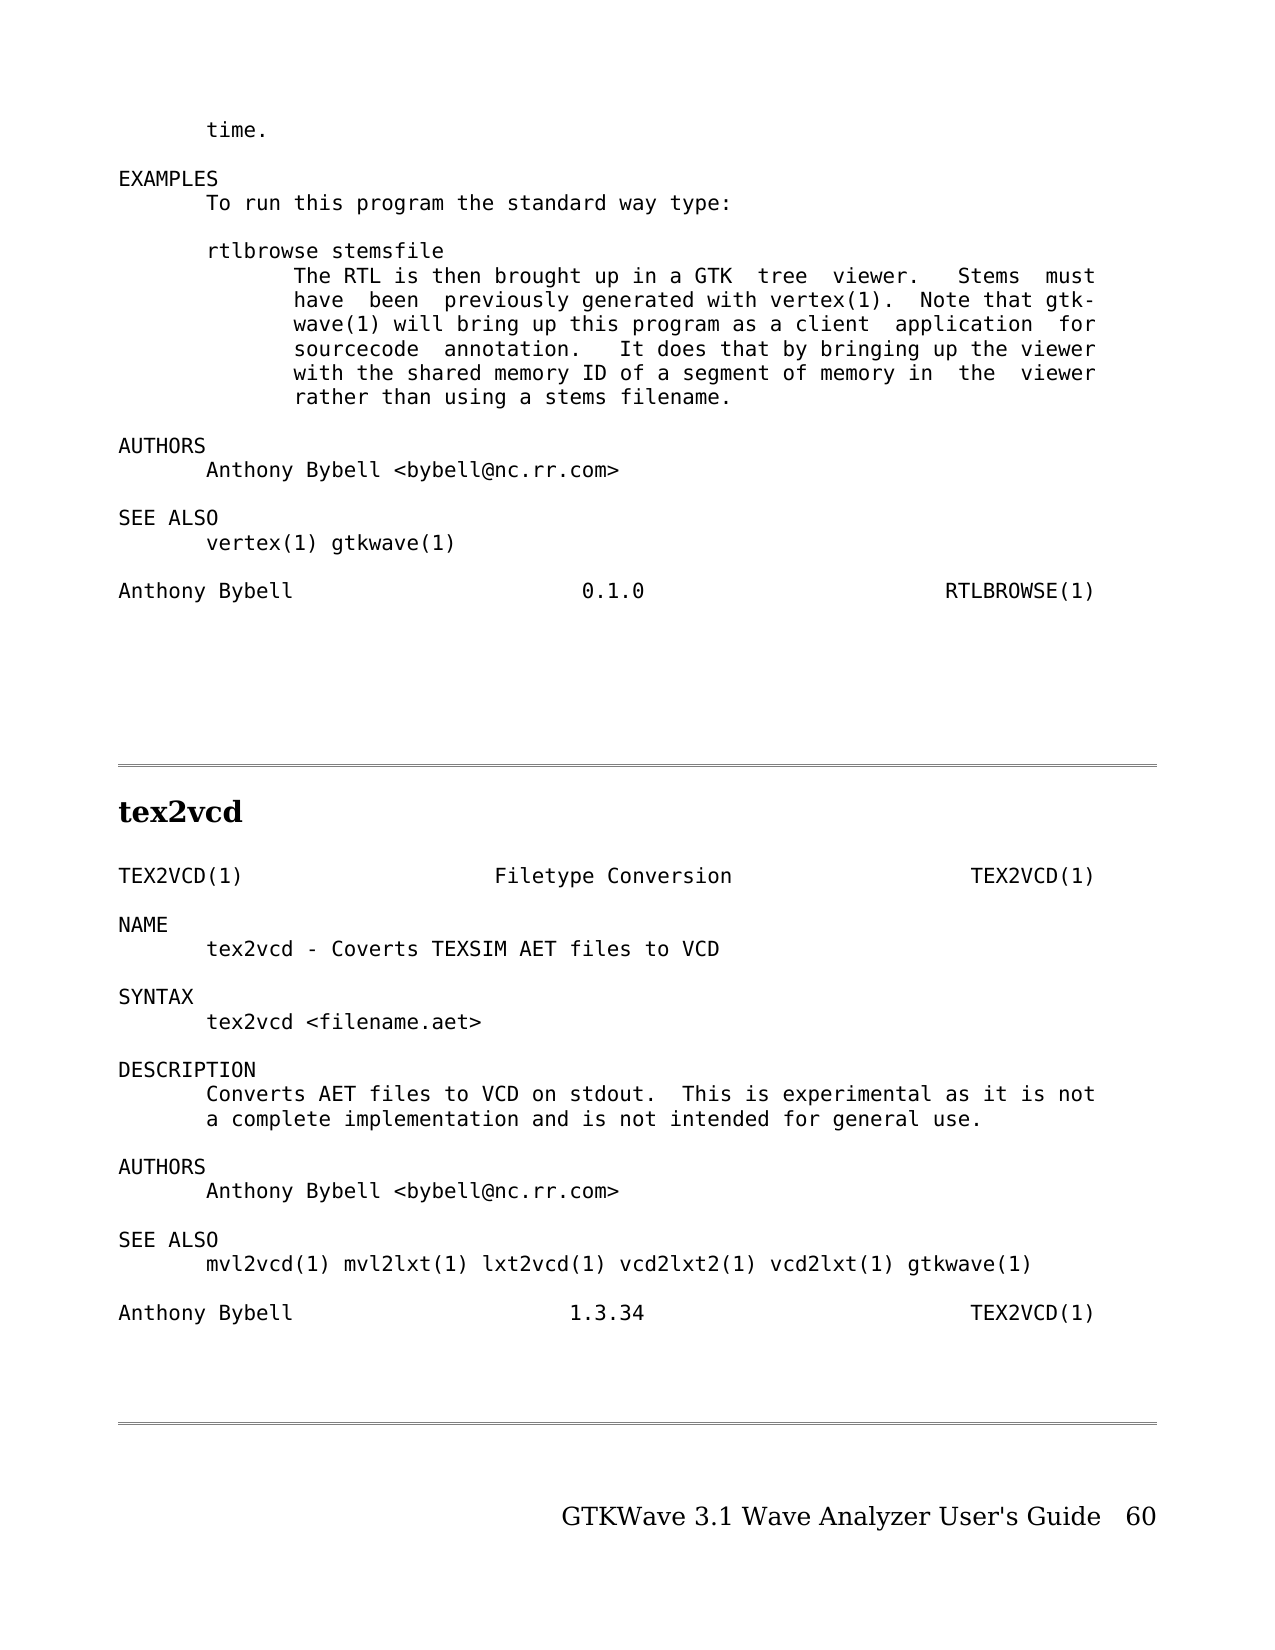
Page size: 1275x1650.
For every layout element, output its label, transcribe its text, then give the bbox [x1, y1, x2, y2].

text sourcecode annotation. It does that by bringing up the viewer [118, 337, 1157, 361]
text The RTL is then brought up in a GTK tree viewer. Stems must [118, 264, 1157, 288]
text EXAMPLES [118, 167, 1157, 191]
text Converts AET files to VCD on stdout. This is experimental as it is not [118, 1082, 1157, 1107]
text rather than using a stems filename. [118, 385, 1157, 409]
text tex2vcd <filename.aet> [118, 1010, 1157, 1034]
text NAME [118, 913, 1157, 937]
text rtlbrowse stemsfile [118, 239, 1157, 264]
text mvl2vcd(1) mvl2lxt(1) lxt2vcd(1) vcd2lxt2(1) vcd2lxt(1) gtkwave(1) [118, 1252, 1157, 1277]
text tex2vcd - Coverts TEXSIM AET files to VCD [118, 937, 1157, 961]
text SEE ALSO [118, 1228, 1157, 1252]
text AUTHORS [118, 1155, 1157, 1179]
text with the shared memory ID of a segment of memory in the viewer [118, 361, 1157, 385]
text Anthony Bybell <bybell@nc.rr.com> [118, 1179, 1157, 1204]
text TEX2VCD(1) Filetype Conversion TEX2VCD(1) [118, 864, 1157, 888]
text time. [118, 118, 1157, 142]
text Anthony Bybell <bybell@nc.rr.com> [118, 458, 1157, 482]
text a complete implementation and is not intended for general use. [118, 1107, 1157, 1131]
text wave(1) will bring up this program as a client application for [118, 312, 1157, 337]
text DESCRIPTION [118, 1058, 1157, 1082]
text tex2vcd [118, 796, 1157, 830]
text To run this program the standard way type: [118, 191, 1157, 215]
text AUTHORS [118, 434, 1157, 458]
text vertex(1) gtkwave(1) [118, 531, 1157, 555]
text Anthony Bybell 1.3.34 TEX2VCD(1) [118, 1301, 1157, 1325]
text have been previously generated with vertex(1). Note that gtk- [118, 288, 1157, 312]
text SYNTAX [118, 985, 1157, 1010]
text SEE ALSO [118, 506, 1157, 531]
text Anthony Bybell 0.1.0 RTLBROWSE(1) [118, 579, 1157, 603]
